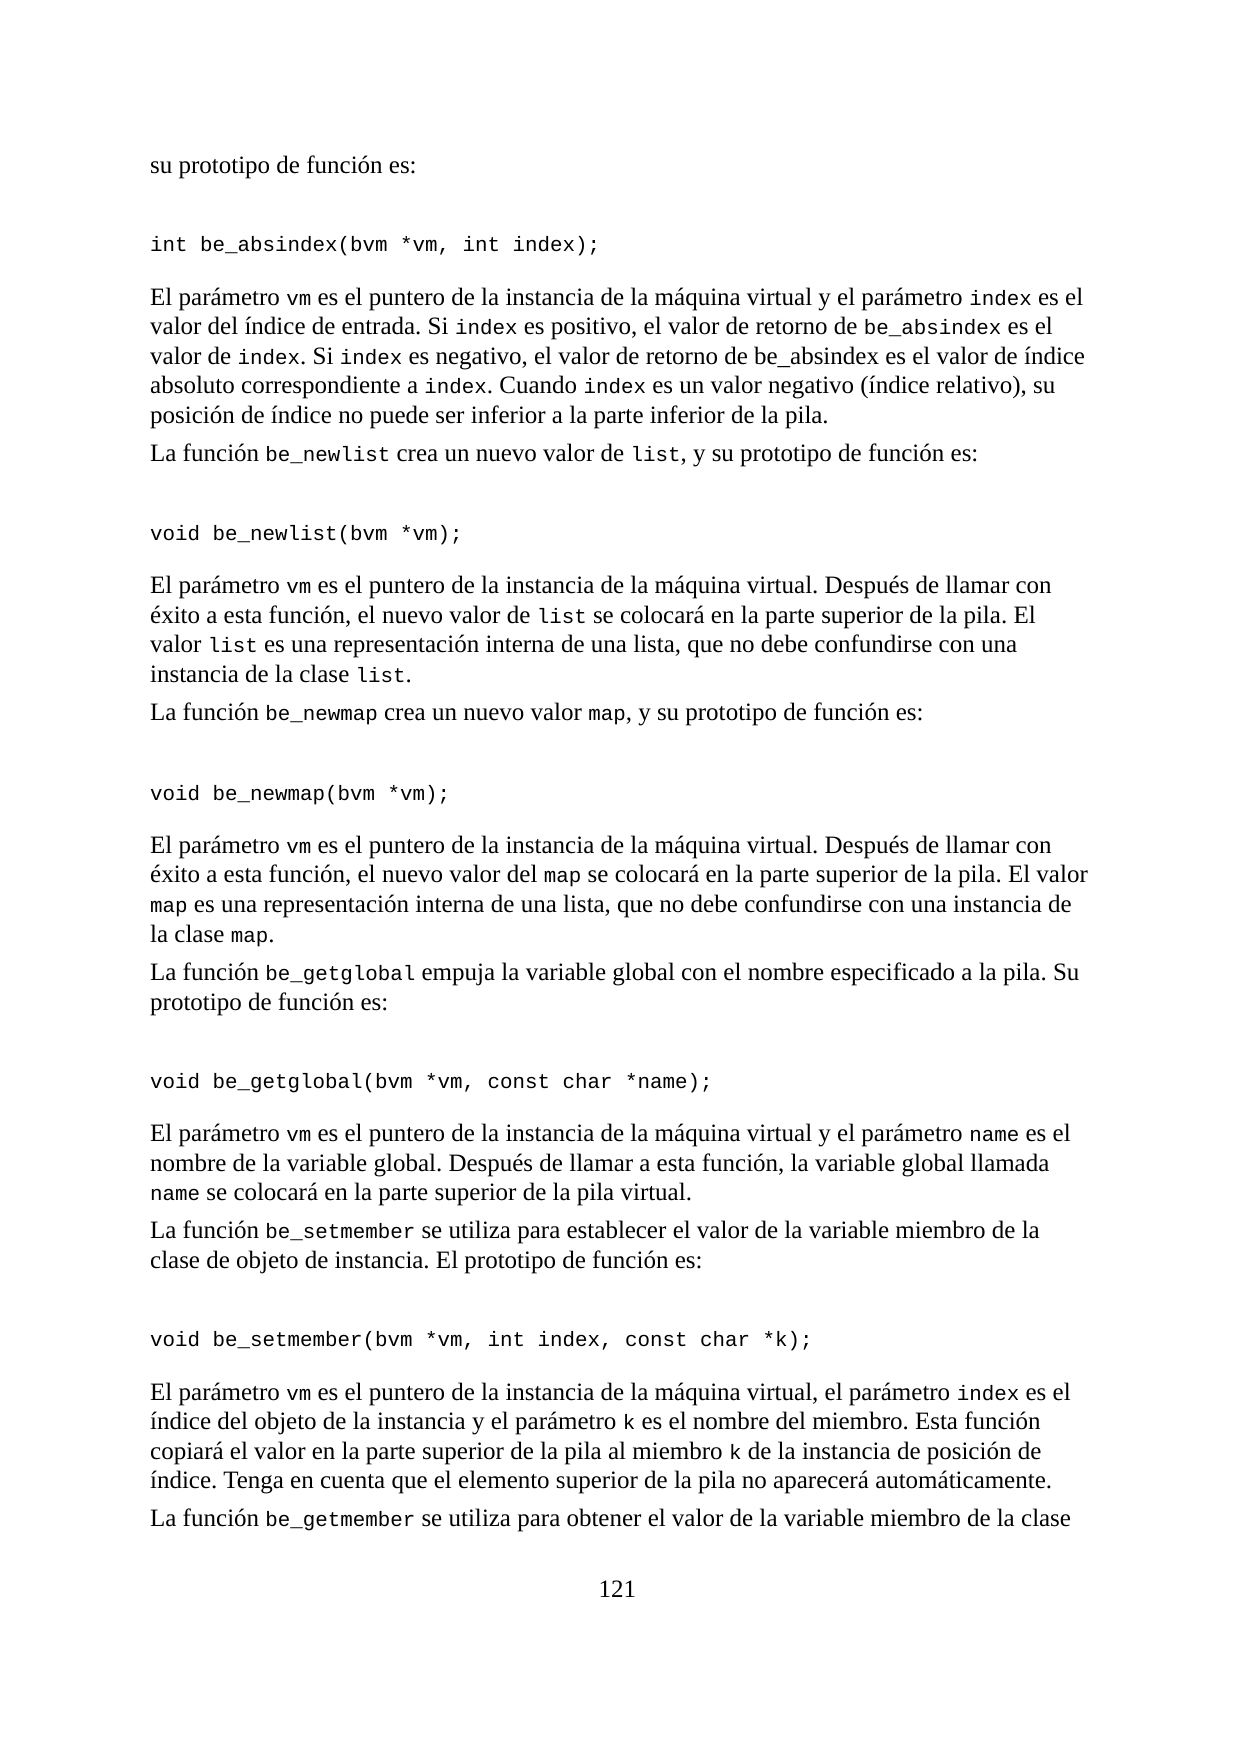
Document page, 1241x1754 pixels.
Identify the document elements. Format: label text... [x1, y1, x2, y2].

text La función be_getmember se utiliza para obtener el valor de la variable miembro de la clase [150, 1503, 1090, 1533]
text El parámetro vm es el puntero de la instancia de la máquina virtual. Después de llamar con éxito a esta función, el nuevo valor de list se colocará en la parte superior de la pila. El valor list es una representación interna de una lista, que no debe confundirse con una instancia de la clase list. [150, 570, 1090, 688]
text void be_newlist(bvm *vm); [150, 523, 1090, 547]
text su prototipo de función es: [150, 150, 1090, 179]
text void be_setmember(bvm *vm, int index, const char *k); [150, 1329, 1090, 1353]
text int be_absindex(bvm *vm, int index); [150, 234, 1090, 258]
text La función be_setmember se utiliza para establecer el valor de la variable miembro de la clase de objeto de instancia. El prototipo de función es: [150, 1215, 1090, 1274]
text void be_newmap(bvm *vm); [150, 783, 1090, 806]
text El parámetro vm es el puntero de la instancia de la máquina virtual y el parámetro index es el valor del índice de entrada. Si index es positivo, el valor de retorno de be_absindex es el valor de index. Si index es negativo, el valor de retorno de be_absindex es el valor de índice absoluto correspondiente a index. Cuando index es un valor negativo (índice relativo), su posición de índice no puede ser inferior a la parte inferior de la pila. [150, 282, 1090, 429]
text El parámetro vm es el puntero de la instancia de la máquina virtual y el parámetro name es el nombre de la variable global. Después de llamar a esta función, la variable global llamada name se colocará en la parte superior de la pila virtual. [150, 1118, 1090, 1206]
text void be_getglobal(bvm *vm, const char *name); [150, 1071, 1090, 1095]
text La función be_getglobal empuja la variable global con el nombre especificado a la pila. Su prototipo de función es: [150, 957, 1090, 1016]
text El parámetro vm es el puntero de la instancia de la máquina virtual, el parámetro index es el índice del objeto de la instancia y el parámetro k es el nombre del miembro. Esta función copiará el valor en la parte superior de la pila al miembro k de la instancia de posición de índice. Tenga en cuenta que el elemento superior de la pila no aparecerá automáticamente. [150, 1377, 1090, 1494]
text El parámetro vm es el puntero de la instancia de la máquina virtual. Después de llamar con éxito a esta función, el nuevo valor del map se colocará en la parte superior de la pila. El valor map es una representación interna de una lista, que no debe confundirse con una instancia de la clase map. [150, 830, 1090, 948]
text La función be_newmap crea un nuevo valor map, y su prototipo de función es: [150, 697, 1090, 727]
text La función be_newlist crea un nuevo valor de list, y su prototipo de función es: [150, 438, 1090, 467]
